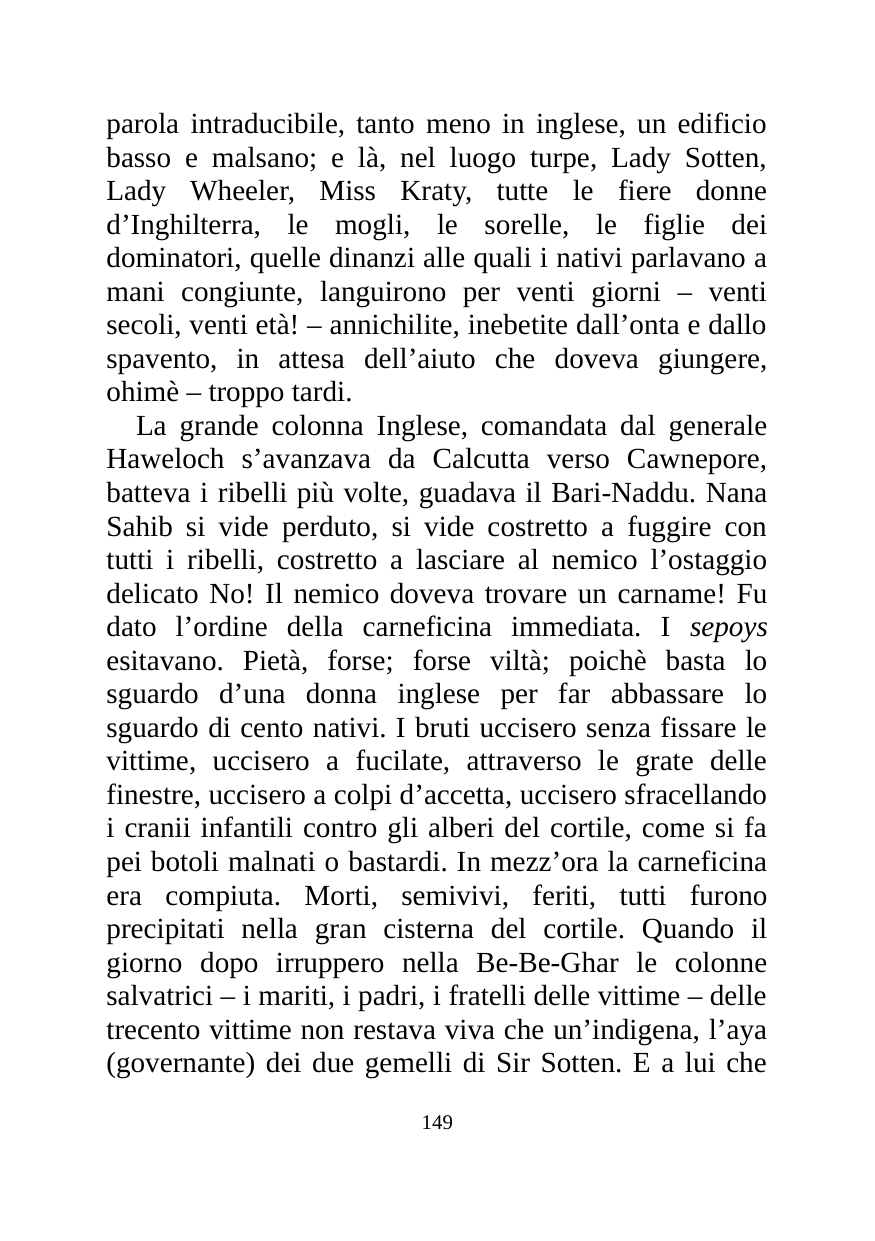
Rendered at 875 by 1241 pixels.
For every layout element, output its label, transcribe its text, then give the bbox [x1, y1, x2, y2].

text La grande colonna Inglese, comandata dal generale Haweloch s’avanzava da Calcutta verso Cawnepore, batteva i ribelli più volte, guadava il Bari-Naddu. Nana Sahib si vide perduto, si vide costretto a fuggire con tutti i ribelli, costretto a lasciare al nemico l’ostaggio delicato No! Il nemico doveva trovare un carname! Fu dato l’ordine della carneficina immediata. I sepoys esitavano. Pietà, forse; forse viltà; poichè basta lo sguardo d’una donna inglese per far abbassare lo sguardo di cento nativi. I bruti uccisero senza fissare le vittime, uccisero a fucilate, attraverso le grate delle finestre, uccisero a colpi d’accetta, uccisero sfracellando i cranii infantili contro gli alberi del cortile, come si fa pei botoli malnati o bastardi. In mezz’ora la carneficina era compiuta. Morti, semivivi, feriti, tutti furono precipitati nella gran cisterna del cortile. Quando il giorno dopo irruppero nella Be-Be-Ghar le colonne salvatrici – i mariti, i padri, i fratelli delle vittime – delle trecento vittime non restava viva che un’indigena, l’aya (governante) dei due gemelli di Sir Sotten. E a lui che [106, 408, 768, 1079]
text parola intraducibile, tanto meno in inglese, un edificio basso e malsano; e là, nel luogo turpe, Lady Sotten, Lady Wheeler, Miss Kraty, tutte le fiere donne d’Inghilterra, le mogli, le sorelle, le figlie dei dominatori, quelle dinanzi alle quali i nativi parlavano a mani congiunte, languirono per venti giorni – venti secoli, venti età! – annichilite, inebetite dall’onta e dallo spavento, in attesa dell’aiuto che doveva giungere, ohimè – troppo tardi. [106, 106, 768, 408]
